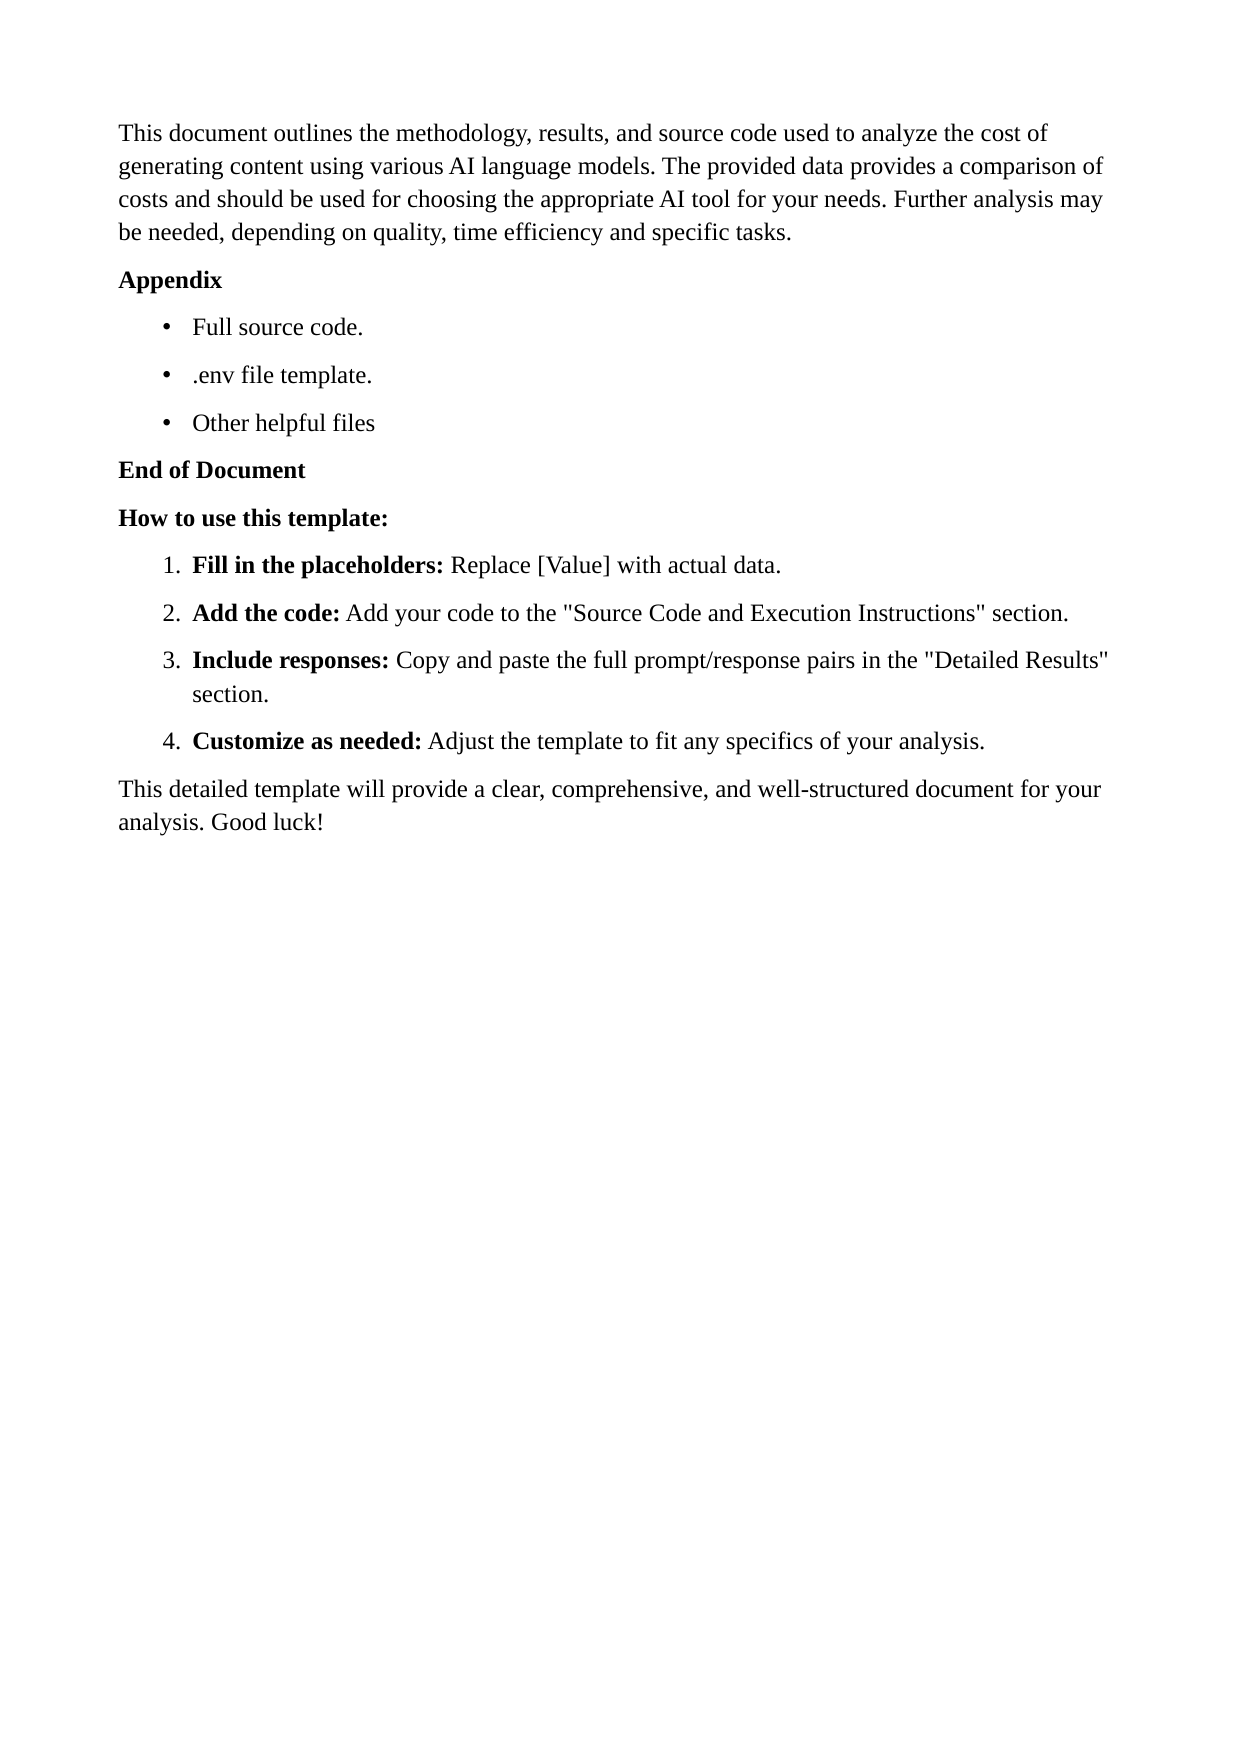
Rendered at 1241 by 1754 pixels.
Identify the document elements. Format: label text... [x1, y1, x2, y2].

list Add the code: Add your code to the "Source Code and Execution Instructions" section. [162, 598, 1122, 627]
list Full source code. [162, 312, 1122, 341]
list Customize as needed: Adjust the template to fit any specifics of your analysis. [162, 726, 1122, 755]
text How to use this template: [118, 503, 1122, 532]
text Appendix [118, 265, 1122, 293]
text This document outlines the methodology, results, and source code used to analyze the cost of generating content using various AI language models. The provided data provides a comparison of costs and should be used for choosing the appropriate AI tool for your needs. Further analysis may be needed, depending on quality, time efficiency and specific tasks. [118, 118, 1122, 246]
list .env file template. [162, 360, 1122, 389]
list Include responses: Copy and paste the full prompt/response pairs in the "Detailed Results" section. [162, 646, 1122, 707]
text This detailed template will provide a clear, comprehensive, and well-structured document for your analysis. Good luck! [118, 774, 1122, 836]
list Fill in the placeholders: Replace [Value] with actual data. [162, 550, 1122, 579]
list Other helpful files [162, 408, 1122, 436]
text End of Document [118, 455, 1122, 484]
